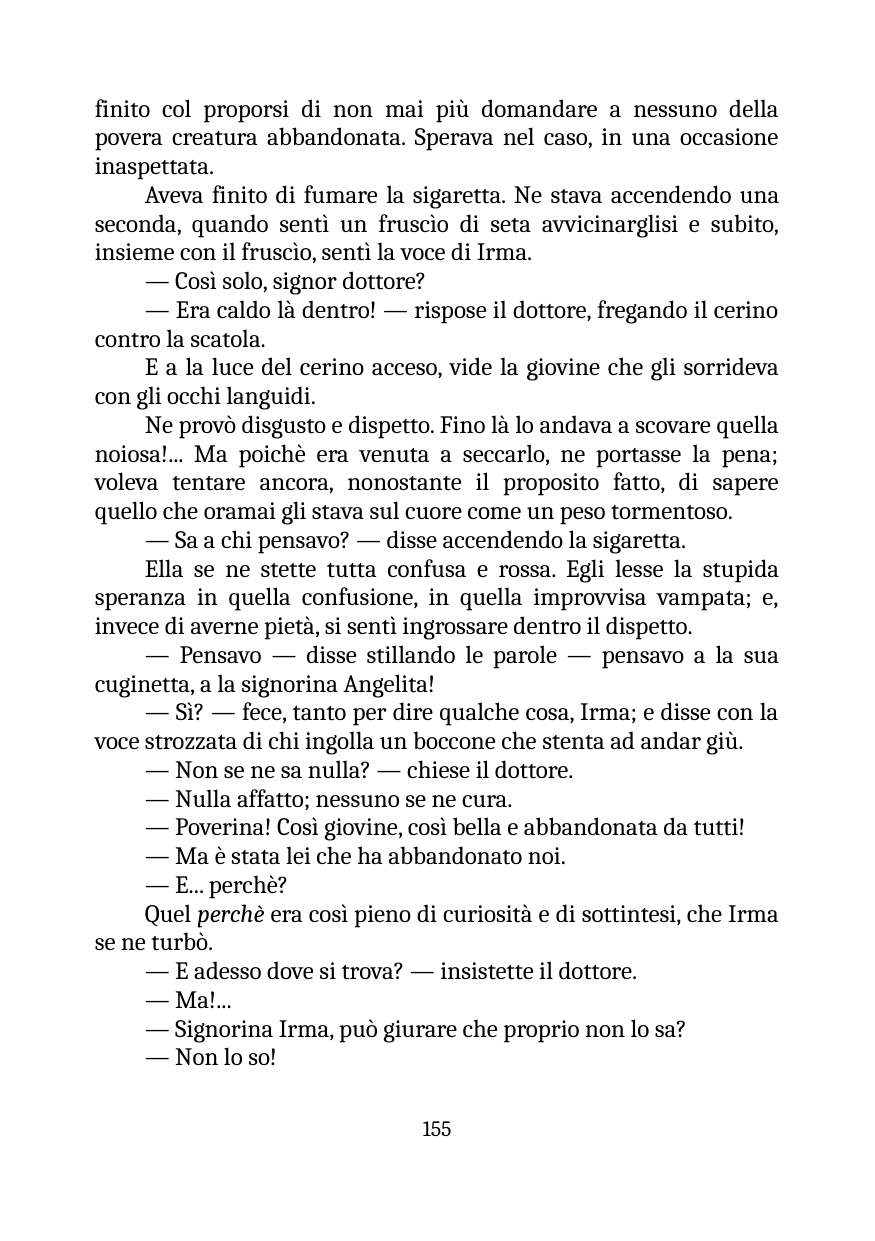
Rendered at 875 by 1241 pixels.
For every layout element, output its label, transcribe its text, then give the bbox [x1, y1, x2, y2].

text Quel perchè era così pieno di curiosità e di sottintesi, che Irma se ne turbò. [94, 899, 779, 957]
text — Signorina Irma, può giurare che proprio non lo sa? [94, 1014, 779, 1043]
text Ella se ne stette tutta confusa e rossa. Egli lesse la stupida speranza in quella confusione, in quella improvvisa vampata; e, invece di averne pietà, si sentì ingrossare dentro il dispetto. [94, 554, 779, 641]
text — Non lo so! [94, 1043, 779, 1072]
text — Pensavo — disse stillando le parole — pensavo a la sua cuginetta, a la signorina Angelita! [94, 641, 779, 698]
text — Poverina! Così giovine, così bella e abbandonata da tutti! [94, 813, 779, 842]
text — Nulla affatto; nessuno se ne cura. [94, 784, 779, 813]
text — Ma!... [94, 986, 779, 1014]
text E a la luce del cerino acceso, vide la giovine che gli sorrideva con gli occhi languidi. [94, 353, 779, 411]
text — Sì? — fece, tanto per dire qualche cosa, Irma; e disse con la voce strozzata di chi ingolla un boccone che stenta ad andar giù. [94, 698, 779, 756]
text — E adesso dove si trova? — insistette il dottore. [94, 957, 779, 986]
text — E... perchè? [94, 871, 779, 899]
text — Era caldo là dentro! — rispose il dottore, fregando il cerino contro la scatola. [94, 296, 779, 353]
text — Sa a chi pensavo? — disse accendendo la sigaretta. [94, 526, 779, 554]
text — Così solo, signor dottore? [94, 267, 779, 296]
text — Ma è stata lei che ha abbandonato noi. [94, 842, 779, 871]
text finito col proporsi di non mai più domandare a nessuno della povera creatura abbandonata. Sperava nel caso, in una occasione inaspettata. [94, 94, 779, 181]
text Ne provò disgusto e dispetto. Fino là lo andava a scovare quella noiosa!... Ma poichè era venuta a seccarlo, ne portasse la pena; voleva tentare ancora, nonostante il proposito fatto, di sapere quello che oramai gli stava sul cuore come un peso tormentoso. [94, 411, 779, 526]
text Aveva finito di fumare la sigaretta. Ne stava accendendo una seconda, quando sentì un fruscìo di seta avvicinarglisi e subito, insieme con il fruscìo, sentì la voce di Irma. [94, 181, 779, 267]
text — Non se ne sa nulla? — chiese il dottore. [94, 756, 779, 784]
